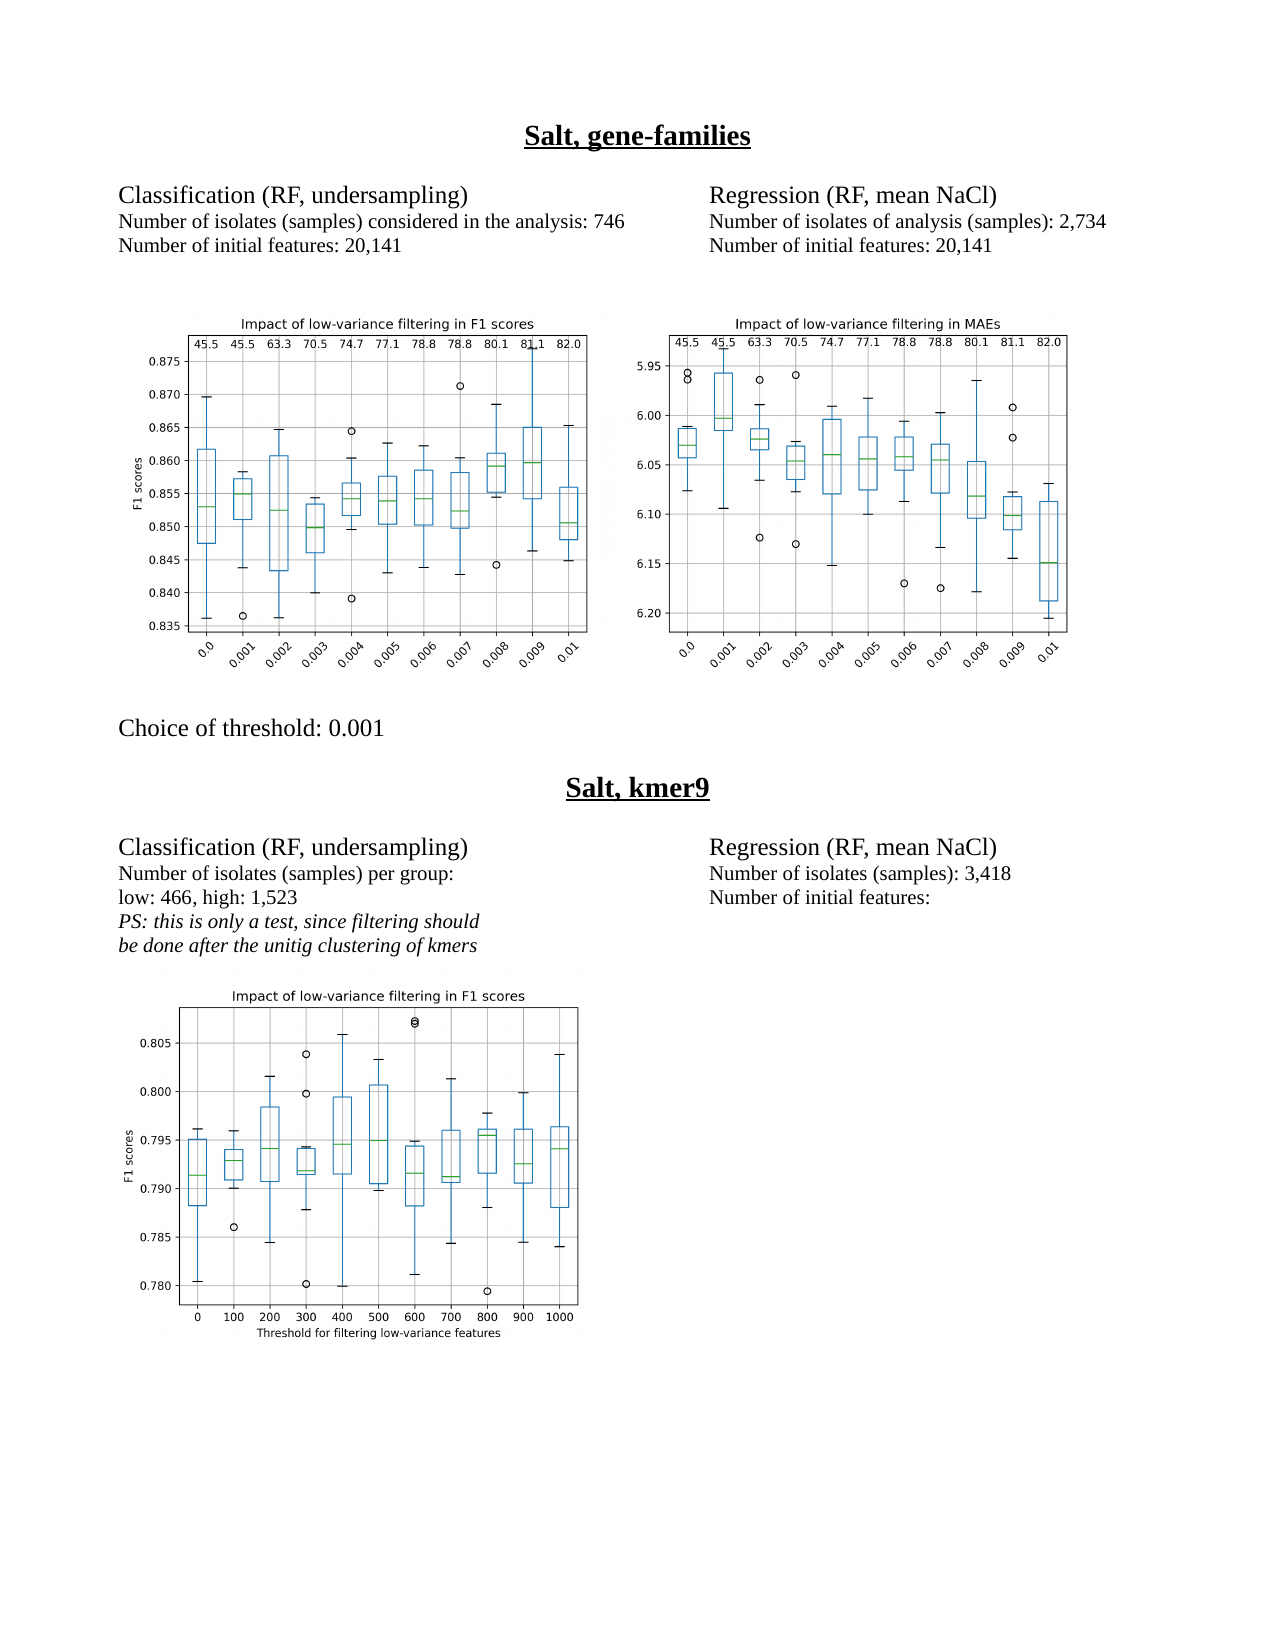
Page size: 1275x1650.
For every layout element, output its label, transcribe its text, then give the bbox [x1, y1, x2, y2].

picture [125, 289, 1118, 674]
picture [115, 961, 629, 1347]
text low: 466 , high: 1,523 Number of initial features: [118, 885, 1157, 909]
text Number of isolates (samples) per group: Number of isolates (samples): 3,418 [118, 861, 1157, 885]
text Classification (RF, undersampling) Regression (RF, mean NaCl) [118, 832, 1157, 861]
text Choice of threshold: 0.001 [118, 713, 1157, 741]
text Number of isolates (samples) considered in the analysis: 746 Number of isolates of analysis (samples): 2,734 [118, 209, 1157, 233]
text Salt, kmer9 [118, 770, 1157, 804]
text PS: this is only a test, since filtering should [118, 909, 1157, 933]
text Number of initial features: 20,141 Number of initial features: 20,141 [118, 233, 1157, 281]
text Classification (RF, undersampling) Regression (RF, mean NaCl) [118, 180, 1157, 209]
text Salt, gene-families [118, 118, 1157, 152]
text be done after the unitig clustering of kmers [118, 933, 1157, 957]
